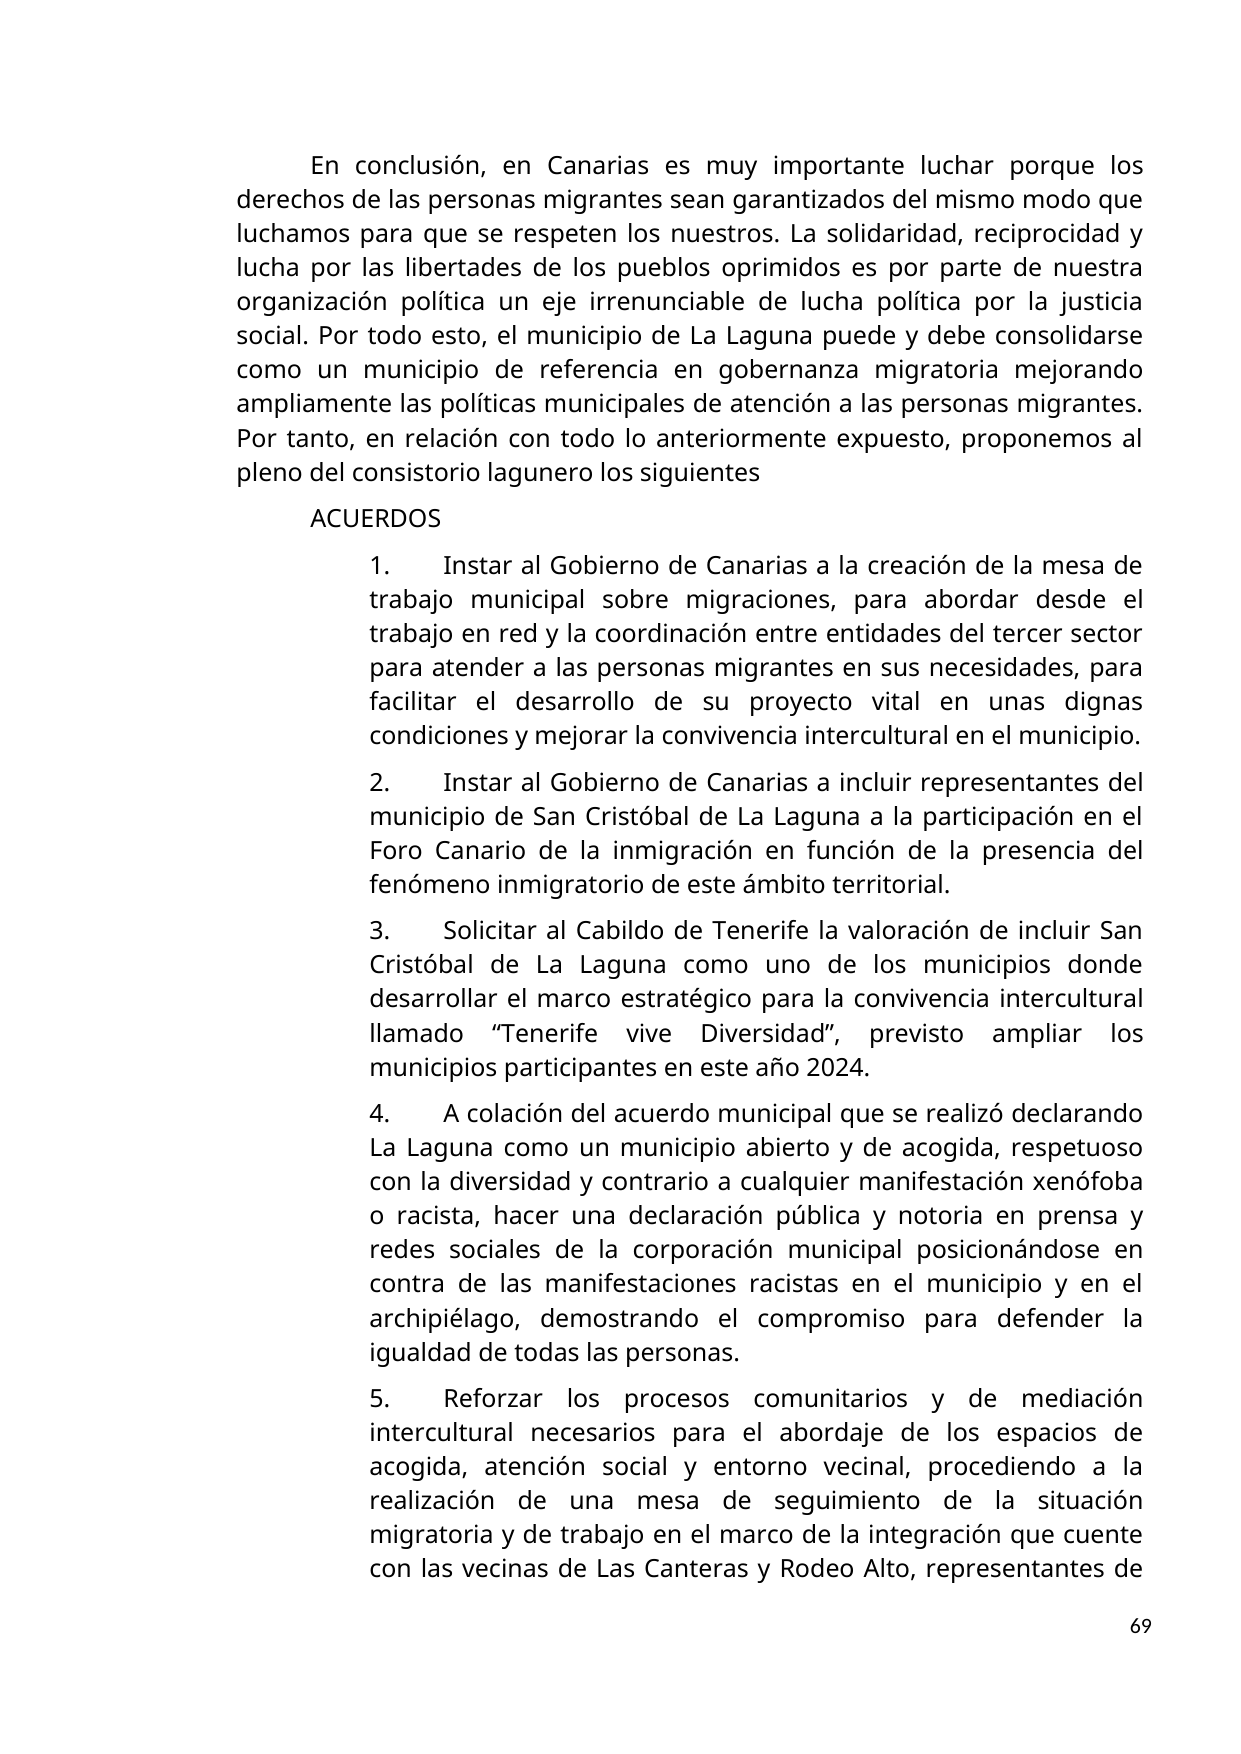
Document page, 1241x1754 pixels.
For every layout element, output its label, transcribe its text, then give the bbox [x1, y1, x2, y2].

list Instar al Gobierno de Canarias a la creación de la mesa de trabajo municipal sobre migraciones, para abordar desde el trabajo en red y la coordinación entre entidades del tercer sector para atender a las personas migrantes en sus necesidades, para facilitar el desarrollo de su proyecto vital en unas dignas condiciones y mejorar la convivencia intercultural en el municipio. [369, 547, 1144, 752]
list Reforzar los procesos comunitarios y de mediación intercultural necesarios para el abordaje de los espacios de acogida, atención social y entorno vecinal, procediendo a la realización de una mesa de seguimiento de la situación migratoria y de trabajo en el marco de la integración que cuente con las vecinas de Las Canteras y Rodeo Alto, representantes de [369, 1381, 1144, 1585]
list Solicitar al Cabildo de Tenerife la valoración de incluir San Cristóbal de La Laguna como uno de los municipios donde desarrollar el marco estratégico para la convivencia intercultural llamado “Tenerife vive Diversidad”, previsto ampliar los municipios participantes en este año 2024. [369, 913, 1144, 1083]
list Instar al Gobierno de Canarias a incluir representantes del municipio de San Cristóbal de La Laguna a la participación en el Foro Canario de la inmigración en función de la presencia del fenómeno inmigratorio de este ámbito territorial. [369, 764, 1144, 901]
text En conclusión, en Canarias es muy importante luchar porque los derechos de las personas migrantes sean garantizados del mismo modo que luchamos para que se respeten los nuestros. La solidaridad, reciprocidad y lucha por las libertades de los pueblos oprimidos es por parte de nuestra organización política un eje irrenunciable de lucha política por la justicia social. Por todo esto, el municipio de La Laguna puede y debe consolidarse como un municipio de referencia en gobernanza migratoria mejorando ampliamente las políticas municipales de atención a las personas migrantes. Por tanto, en relación con todo lo anteriormente expuesto, proponemos al pleno del consistorio lagunero los siguientes [236, 148, 1144, 488]
list A colación del acuerdo municipal que se realizó declarando La Laguna como un municipio abierto y de acogida, respetuoso con la diversidad y contrario a cualquier manifestación xenófoba o racista, hacer una declaración pública y notoria en prensa y redes sociales de la corporación municipal posicionándose en contra de las manifestaciones racistas en el municipio y en el archipiélago, demostrando el compromiso para defender la igualdad de todas las personas. [369, 1096, 1144, 1368]
text ACUERDOS [236, 501, 1144, 535]
